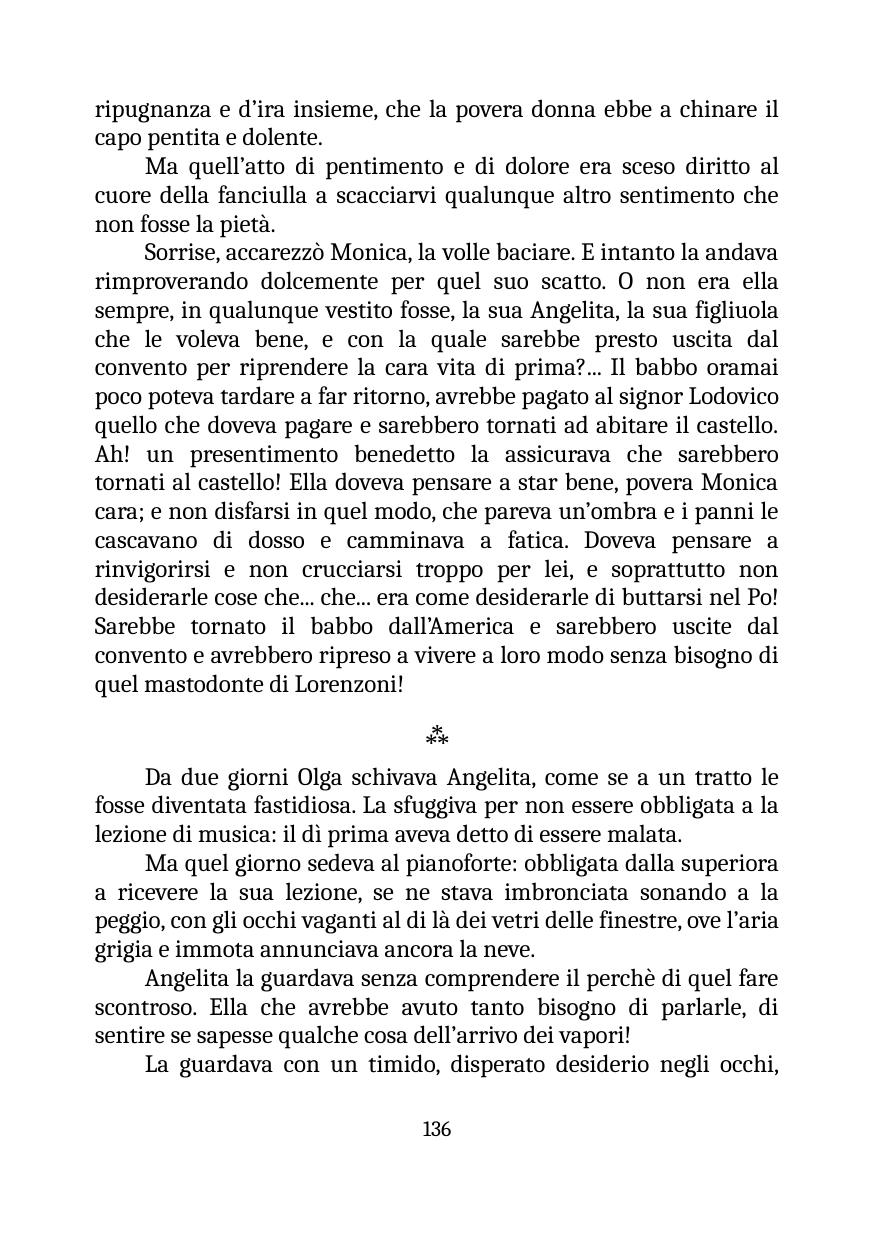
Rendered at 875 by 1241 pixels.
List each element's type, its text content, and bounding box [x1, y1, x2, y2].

text Ma quell’atto di pentimento e di dolore era sceso diritto al cuore della fanciulla a scacciarvi qualunque altro sentimento che non fosse la pietà. [94, 152, 779, 238]
text ripugnanza e d’ira insieme, che la povera donna ebbe a chinare il capo pentita e dolente. [94, 94, 779, 152]
text Ma quel giorno sedeva al pianoforte: obbligata dalla superiora a ricevere la sua lezione, se ne stava imbronciata sonando a la peggio, con gli occhi vaganti al di là dei vetri delle finestre, ove l’aria grigia e immota annunciava ancora la neve. [94, 849, 779, 964]
text Sorrise, accarezzò Monica, la volle baciare. E intanto la andava rimproverando dolcemente per quel suo scatto. O non era ella sempre, in qualunque vestito fosse, la sua Angelita, la sua figliuola che le voleva bene, e con la quale sarebbe presto uscita dal convento per riprendere la cara vita di prima?... Il babbo oramai poco poteva tardare a far ritorno, avrebbe pagato al signor Lodovico quello che doveva pagare e sarebbero tornati ad abitare il castello. Ah! un presentimento benedetto la assicurava che sarebbero tornati al castello! Ella doveva pensare a star bene, povera Monica cara; e non disfarsi in quel modo, che pareva un’ombra e i panni le cascavano di dosso e camminava a fatica. Doveva pensare a rinvigorirsi e non crucciarsi troppo per lei, e soprattutto non desiderarle cose che... che... era come desiderarle di buttarsi nel Po! Sarebbe tornato il babbo dall’America e sarebbero uscite dal convento e avrebbero ripreso a vivere a loro modo senza bisogno di quel mastodonte di Lorenzoni! [94, 238, 779, 698]
text Angelita la guardava senza comprendere il perchè di quel fare scontroso. Ella che avrebbe avuto tanto bisogno di parlarle, di sentire se sapesse qualche cosa dell’arrivo dei vapori! [94, 964, 779, 1050]
text Da due giorni Olga schivava Angelita, come se a un tratto le fosse diventata fastidiosa. La sfuggiva per non essere obbligata a la lezione di musica: il dì prima aveva detto di essere malata. [94, 762, 779, 849]
text La guardava con un timido, disperato desiderio negli occhi, [94, 1050, 779, 1079]
text ⁂ [94, 722, 779, 751]
